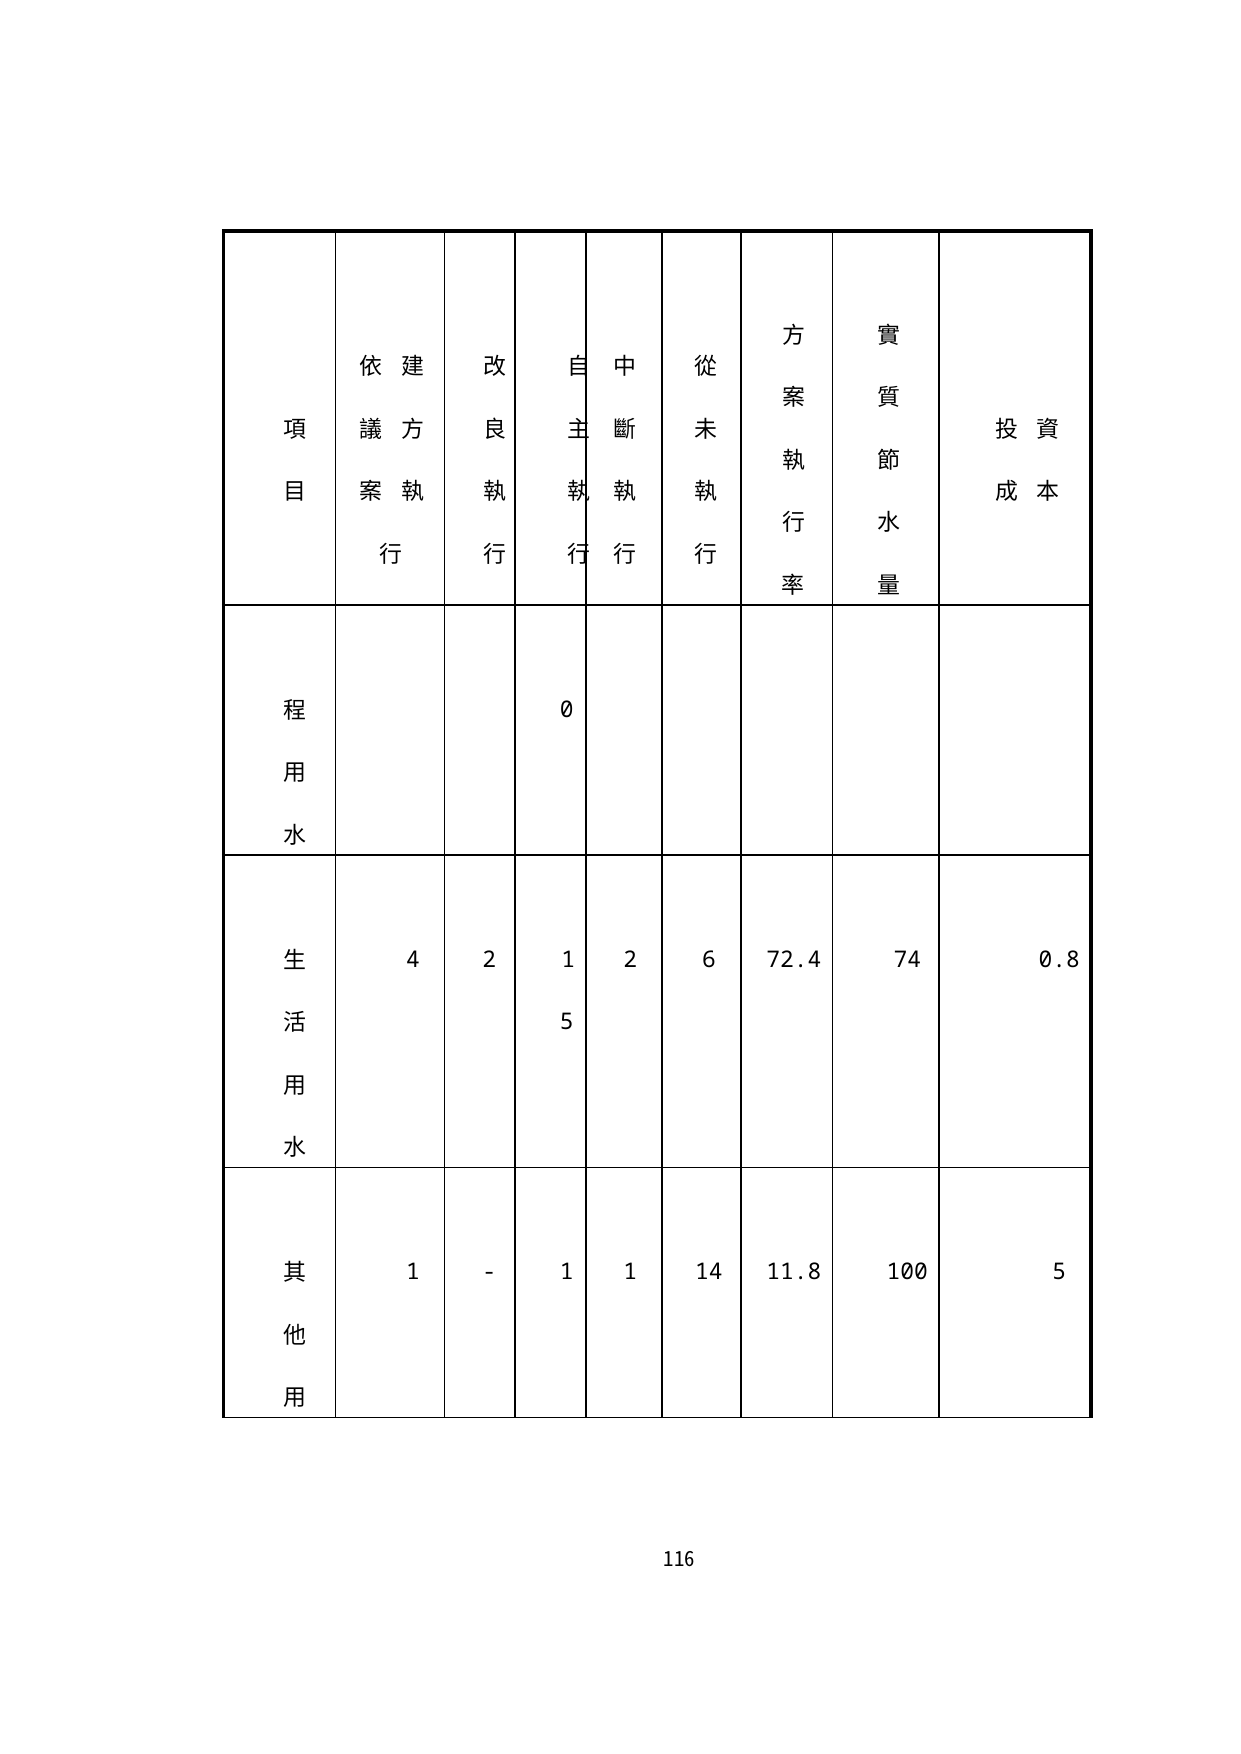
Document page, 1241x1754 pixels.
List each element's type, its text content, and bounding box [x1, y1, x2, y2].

table_cell 72.4 [742, 856, 832, 1167]
table_cell [742, 606, 832, 854]
table_cell 14 [663, 1168, 740, 1417]
table_header 方案執行率 [742, 233, 832, 604]
table_cell 其他用 [225, 1168, 335, 1417]
table_cell 生活用水 [225, 856, 335, 1167]
table_cell 100 [833, 1168, 938, 1417]
table_header 項目 [225, 233, 335, 604]
table_header 依建議方案執行 [336, 233, 444, 604]
table_cell 1 [516, 1168, 585, 1417]
table_cell 6 [663, 856, 740, 1167]
table_cell 1 [587, 1168, 661, 1417]
table_header 中斷執行 [587, 233, 661, 604]
table_cell 0 [516, 606, 585, 854]
table_cell 0.8 [940, 856, 1089, 1167]
table_header 自主執行 [516, 233, 585, 604]
table_cell [336, 606, 444, 854]
table_cell 11.8 [742, 1168, 832, 1417]
table_cell 2 [587, 856, 661, 1167]
table_cell 程用水 [225, 606, 335, 854]
table_header 投資成本 [940, 233, 1089, 604]
table_cell 2 [445, 856, 514, 1167]
table_header 實質節水量 [833, 233, 938, 604]
table_header 從未執行 [663, 233, 740, 604]
table_cell [940, 606, 1089, 854]
table_cell [445, 606, 514, 854]
table_cell [833, 606, 938, 854]
table_cell 1 [336, 1168, 444, 1417]
table_cell 4 [336, 856, 444, 1167]
table_cell 74 [833, 856, 938, 1167]
table_cell 5 [940, 1168, 1089, 1417]
table_cell - [445, 1168, 514, 1417]
table_cell 15 [516, 856, 585, 1167]
table_cell - [587, 606, 661, 854]
table_cell [663, 606, 740, 854]
table_header 改良執行 [445, 233, 514, 604]
